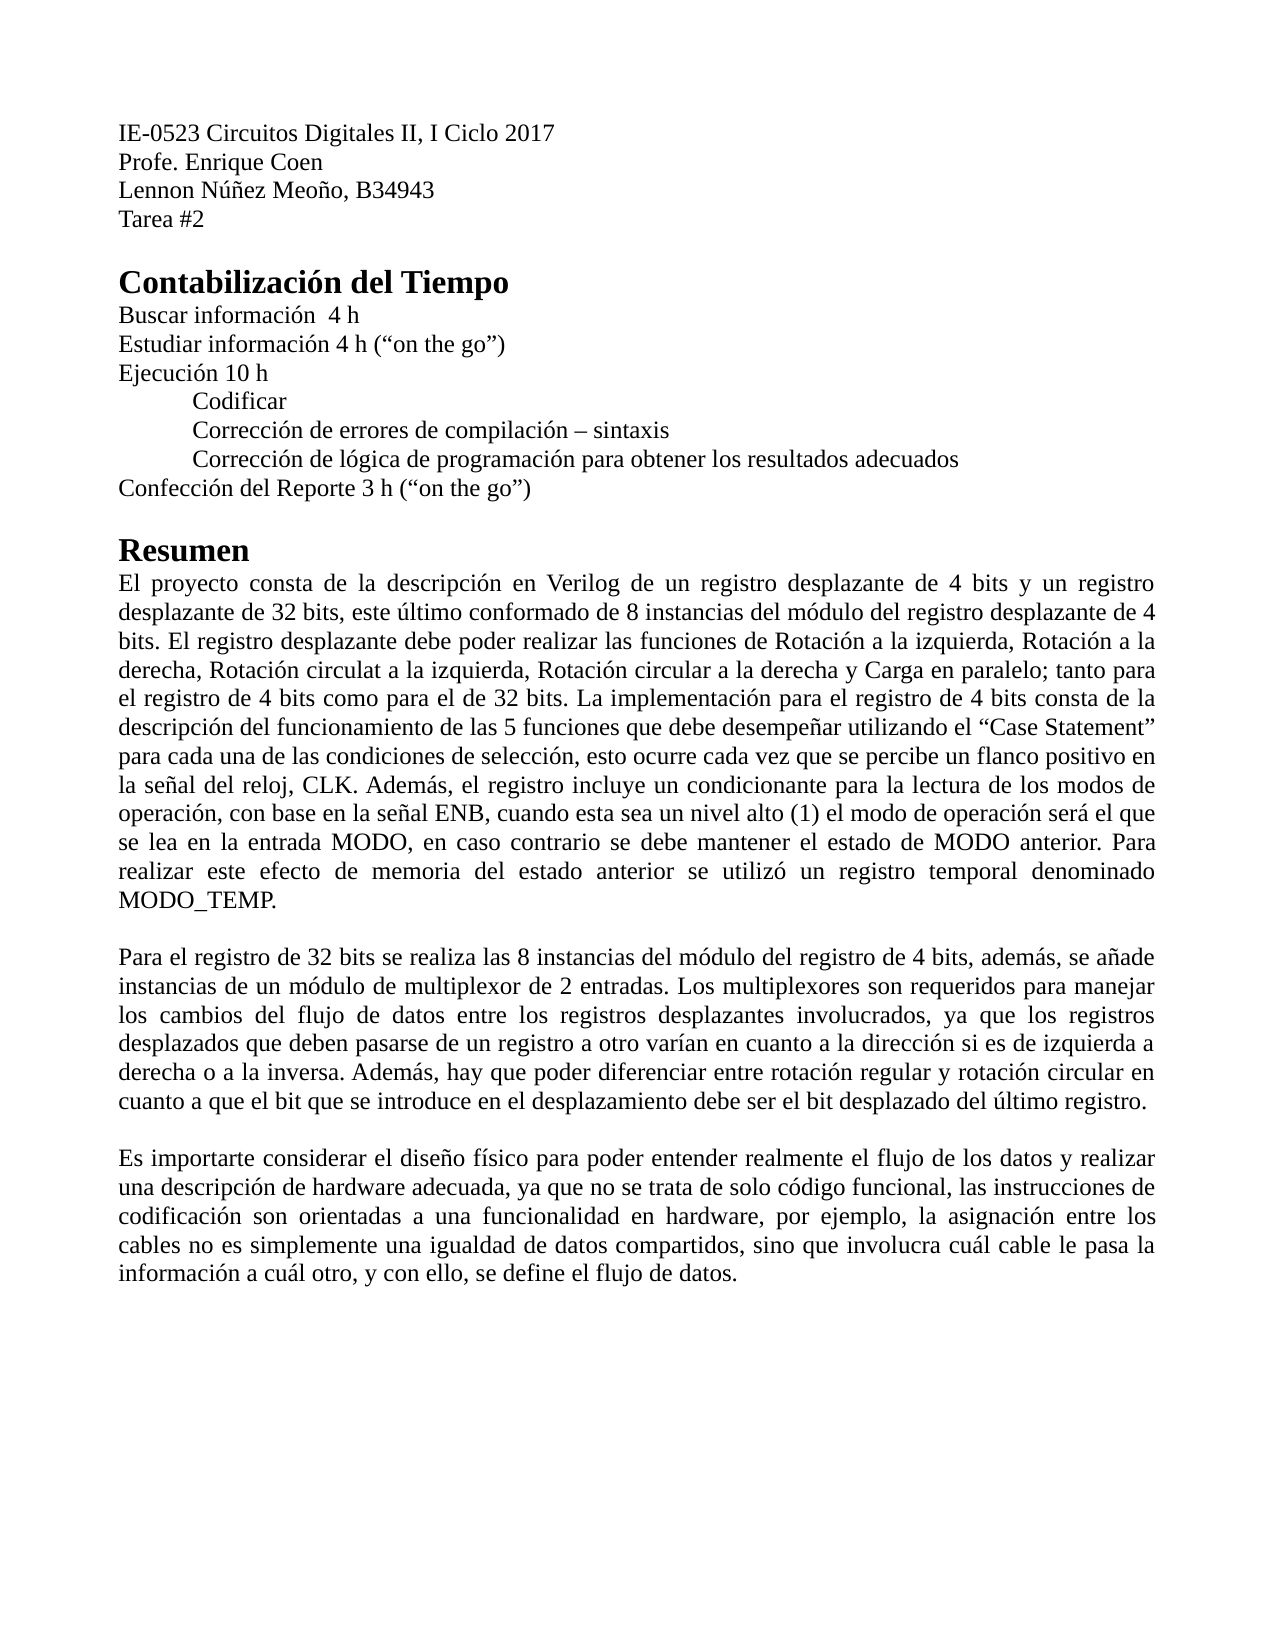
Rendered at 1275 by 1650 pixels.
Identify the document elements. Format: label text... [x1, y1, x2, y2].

text Corrección de errores de compilación – sintaxis [118, 415, 1157, 444]
text Estudiar información 4 h (“on the go”) [118, 329, 1157, 358]
text Lennon Núñez Meoño, B34943 [118, 176, 1157, 204]
text Confección del Reporte 3 h (“on the go”) [118, 473, 1157, 501]
text IE-0523 Circuitos Digitales II, I Ciclo 2017 [118, 118, 1157, 147]
text Codificar [118, 386, 1157, 415]
text Ejecución 10 h [118, 358, 1157, 386]
text Para el registro de 32 bits se realiza las 8 instancias del módulo del registro de 4 bits, además, se añade instancias de un módulo de multiplexor de 2 entradas. Los multiplexores son requeridos para manejar los cambios del flujo de datos entre los registros desplazantes involucrados, ya que los registros desplazados que deben pasarse de un registro a otro varían en cuanto a la dirección si es de izquierda a derecha o a la inversa. Además, hay que poder diferenciar entre rotación regular y rotación circular en cuanto a que el bit que se introduce en el desplazamiento debe ser el bit desplazado del último registro. [118, 942, 1157, 1115]
text Contabilización del Tiempo [118, 262, 1157, 300]
text Corrección de lógica de programación para obtener los resultados adecuados [118, 444, 1157, 473]
text Tarea #2 [118, 204, 1157, 233]
text Buscar información 4 h [118, 300, 1157, 329]
text Profe. Enrique Coen [118, 147, 1157, 176]
text El proyecto consta de la descripción en Verilog de un registro desplazante de 4 bits y un registro desplazante de 32 bits, este último conformado de 8 instancias del módulo del registro desplazante de 4 bits. El registro desplazante debe poder realizar las funciones de Rotación a la izquierda, Rotación a la derecha, Rotación circulat a la izquierda, Rotación circular a la derecha y Carga en paralelo; tanto para el registro de 4 bits como para el de 32 bits. La implementación para el registro de 4 bits consta de la descripción del funcionamiento de las 5 funciones que debe desempeñar utilizando el “Case Statement” para cada una de las condiciones de selección, esto ocurre cada vez que se percibe un flanco positivo en la señal del reloj, CLK. Además, el registro incluye un condicionante para la lectura de los modos de operación, con base en la señal ENB, cuando esta sea un nivel alto (1) el modo de operación será el que se lea en la entrada MODO, en caso contrario se debe mantener el estado de MODO anterior. Para realizar este efecto de memoria del estado anterior se utilizó un registro temporal denominado MODO_TEMP. [118, 568, 1157, 913]
text Es importarte considerar el diseño físico para poder entender realmente el flujo de los datos y realizar una descripción de hardware adecuada, ya que no se trata de solo código funcional, las instrucciones de codificación son orientadas a una funcionalidad en hardware, por ejemplo, la asignación entre los cables no es simplemente una igualdad de datos compartidos, sino que involucra cuál cable le pasa la información a cuál otro, y con ello, se define el flujo de datos. [118, 1143, 1157, 1287]
text Resumen [118, 530, 1157, 568]
